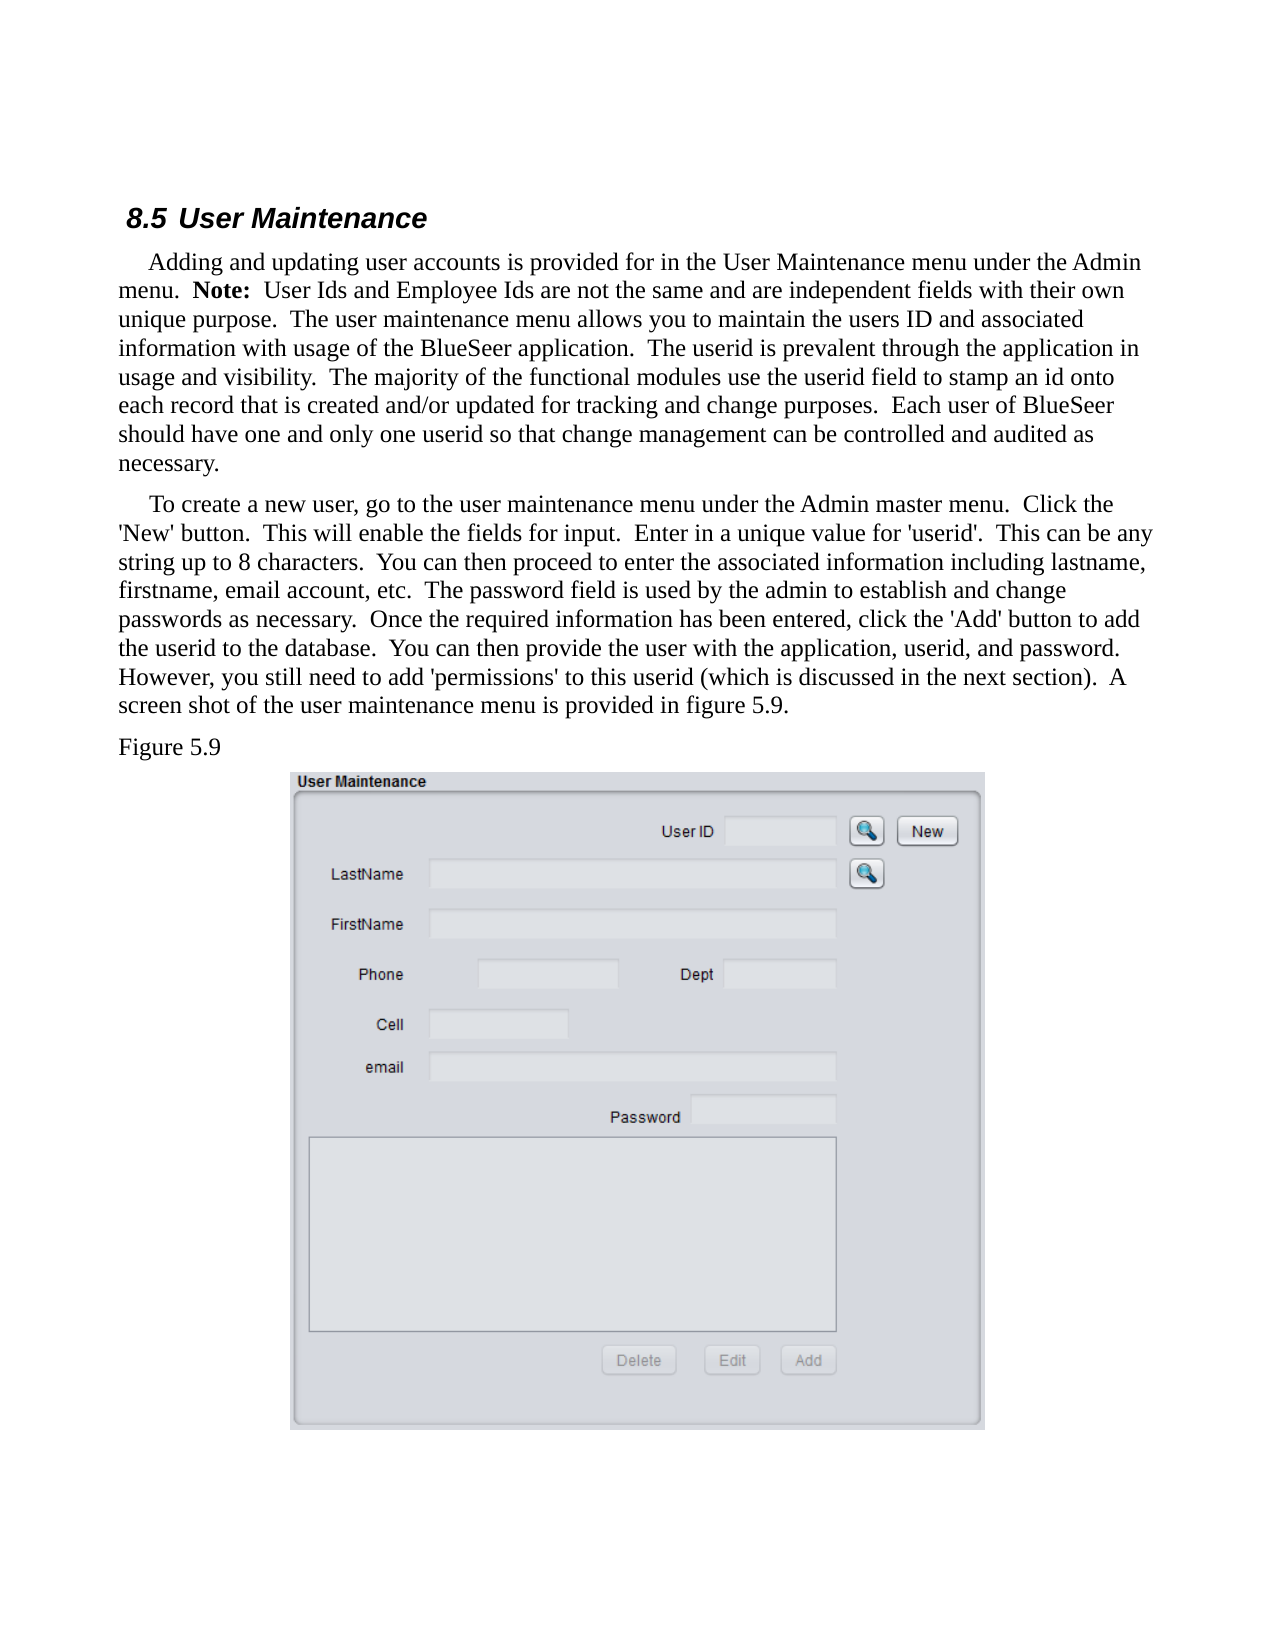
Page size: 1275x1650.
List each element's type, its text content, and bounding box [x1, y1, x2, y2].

text Figure 5.9 [118, 732, 1157, 760]
text To create a new user, go to the user maintenance menu under the Admin master menu. Click the 'New' button. This will enable the fields for input. Enter in a unique value for 'userid'. This can be any string up to 8 characters. You can then proceed to enter the associated information including lastname, firstname, email account, etc. The password field is used by the admin to establish and change passwords as necessary. Once the required information has been entered, click the 'Add' button to add the userid to the database. You can then provide the user with the application, userid, and password. However, you still need to add 'permissions' to this userid (which is discussed in the next section). A screen shot of the user maintenance menu is provided in figure 5.9. [118, 489, 1157, 719]
subtitle User Maintenance [118, 201, 1157, 234]
picture [290, 772, 985, 1430]
text Adding and updating user accounts is provided for in the User Maintenance menu under the Admin menu. Note: User Ids and Employee Ids are not the same and are independent fields with their own unique purpose. The user maintenance menu allows you to maintain the users ID and associated information with usage of the BlueSeer application. The userid is prevalent through the application in usage and visibility. The majority of the functional modules use the userid field to stamp an id onto each record that is created and/or updated for tracking and change purposes. Each user of BlueSeer should have one and only one userid so that change management can be controlled and audited as necessary. [118, 247, 1157, 477]
